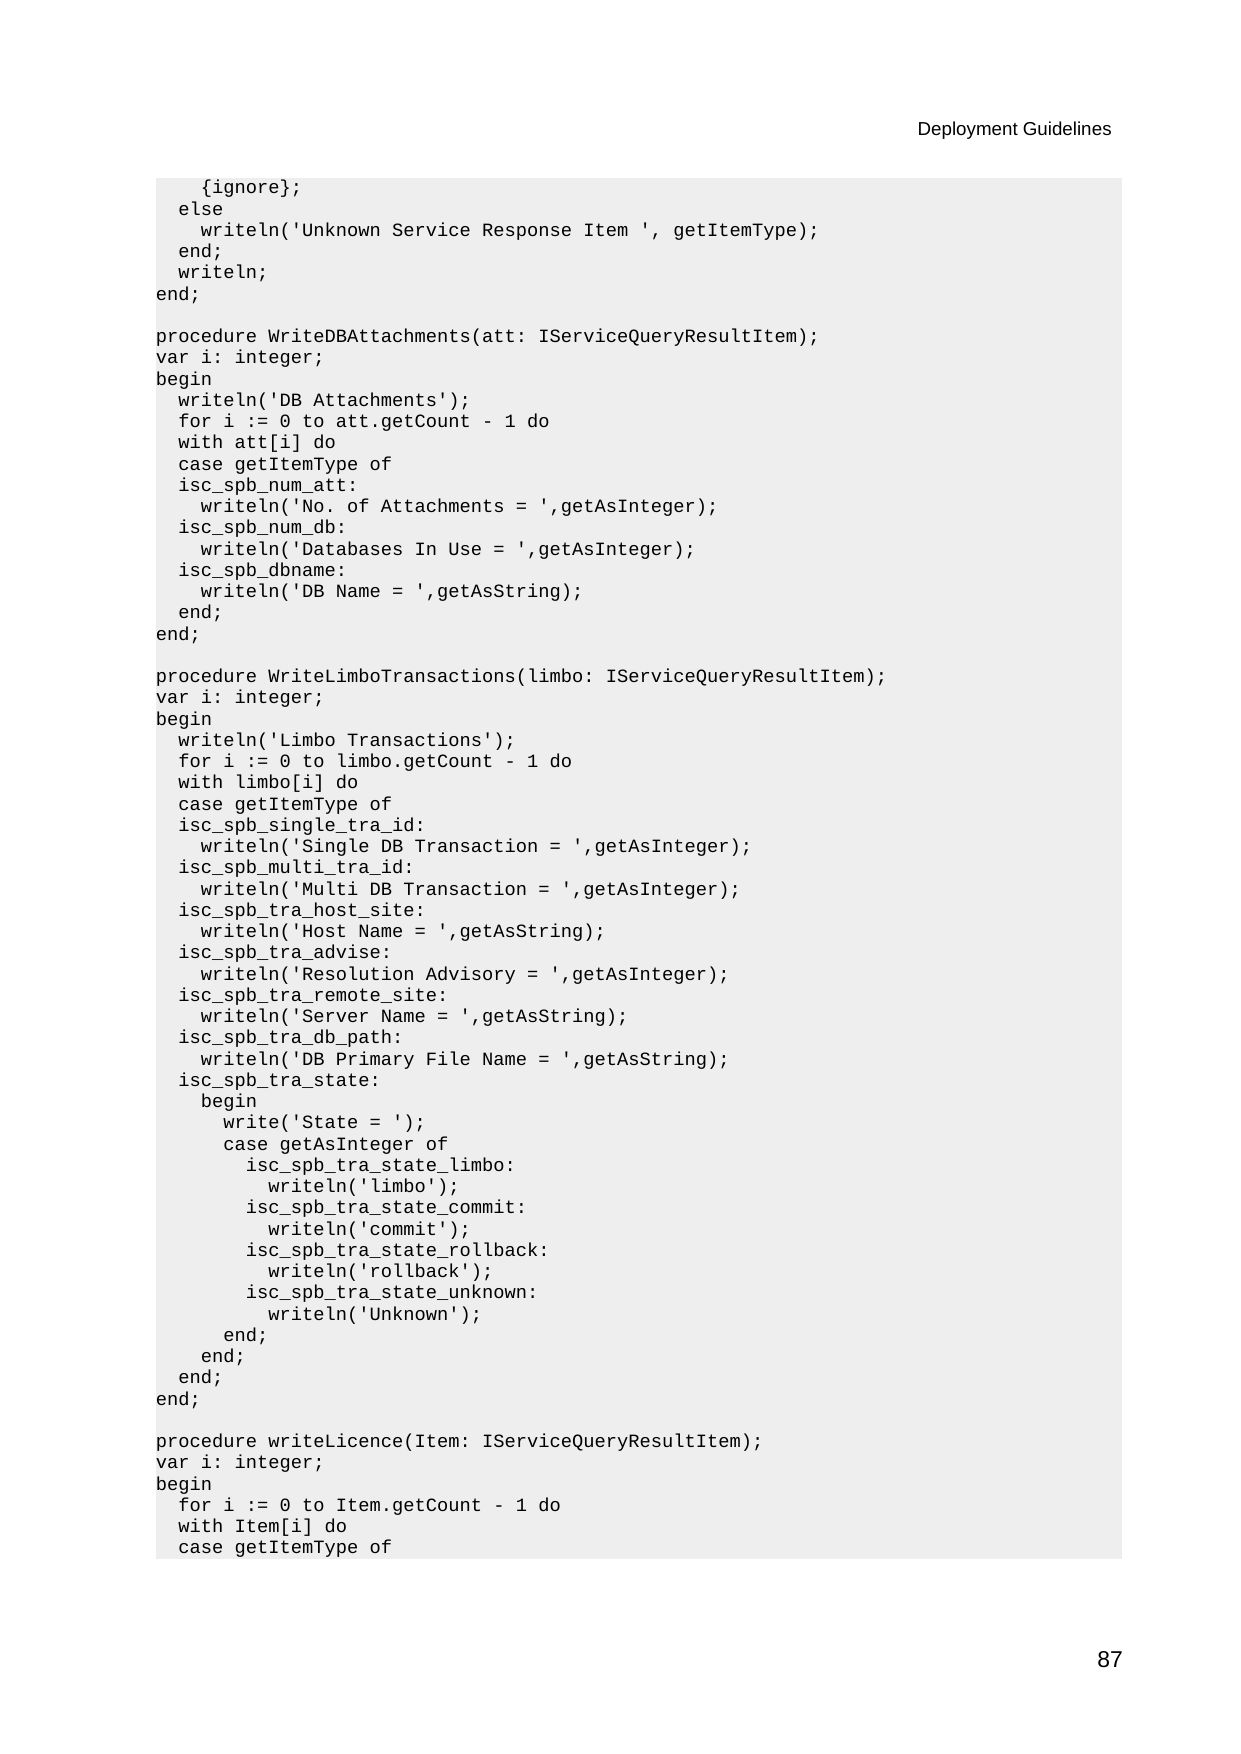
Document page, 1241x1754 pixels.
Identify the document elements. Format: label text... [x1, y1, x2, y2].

text case getItemType of [156, 454, 1122, 476]
text begin [156, 369, 1122, 391]
text case getItemType of [156, 1538, 1122, 1559]
text isc_spb_num_att: [156, 476, 1122, 497]
text end; [156, 603, 1122, 624]
text writeln('DB Attachments'); [156, 391, 1122, 412]
text end; [156, 624, 1122, 646]
text isc_spb_multi_tra_id: [156, 858, 1122, 879]
text with att[i] do [156, 433, 1122, 454]
text writeln('DB Primary File Name = ',getAsString); [156, 1049, 1122, 1071]
text writeln('Multi DB Transaction = ',getAsInteger); [156, 879, 1122, 901]
text isc_spb_single_tra_id: [156, 816, 1122, 837]
text writeln('DB Name = ',getAsString); [156, 582, 1122, 603]
text isc_spb_dbname: [156, 561, 1122, 582]
text var i: integer; [156, 688, 1122, 709]
text var i: integer; [156, 348, 1122, 369]
text begin [156, 1092, 1122, 1113]
text writeln('limbo'); [156, 1177, 1122, 1198]
text writeln('Single DB Transaction = ',getAsInteger); [156, 837, 1122, 858]
text writeln('Databases In Use = ',getAsInteger); [156, 539, 1122, 561]
text case getItemType of [156, 794, 1122, 816]
text writeln('Resolution Advisory = ',getAsInteger); [156, 964, 1122, 986]
text writeln; [156, 263, 1122, 284]
text writeln('Unknown Service Response Item ', getItemType); [156, 221, 1122, 242]
text writeln('commit'); [156, 1219, 1122, 1241]
text end; [156, 1389, 1122, 1411]
text end; [156, 1326, 1122, 1347]
text procedure WriteLimboTransactions(limbo: IServiceQueryResultItem); [156, 667, 1122, 688]
text writeln('rollback'); [156, 1262, 1122, 1283]
text case getAsInteger of [156, 1134, 1122, 1156]
text isc_spb_tra_state_rollback: [156, 1241, 1122, 1262]
text for i := 0 to limbo.getCount - 1 do [156, 752, 1122, 773]
text end; [156, 284, 1122, 306]
text isc_spb_tra_host_site: [156, 901, 1122, 922]
text isc_spb_tra_db_path: [156, 1028, 1122, 1049]
text {ignore}; [156, 178, 1122, 199]
text isc_spb_num_db: [156, 518, 1122, 539]
text procedure WriteDBAttachments(att: IServiceQueryResultItem); [156, 327, 1122, 348]
text var i: integer; [156, 1453, 1122, 1474]
text for i := 0 to att.getCount - 1 do [156, 412, 1122, 433]
text end; [156, 1368, 1122, 1389]
text end; [156, 1347, 1122, 1368]
text isc_spb_tra_state_commit: [156, 1198, 1122, 1219]
text writeln('Unknown'); [156, 1304, 1122, 1326]
text begin [156, 709, 1122, 731]
text isc_spb_tra_remote_site: [156, 986, 1122, 1007]
text for i := 0 to Item.getCount - 1 do [156, 1496, 1122, 1517]
text isc_spb_tra_state_limbo: [156, 1156, 1122, 1177]
text writeln('Host Name = ',getAsString); [156, 922, 1122, 943]
text isc_spb_tra_advise: [156, 943, 1122, 964]
text writeln('Server Name = ',getAsString); [156, 1007, 1122, 1028]
text writeln('No. of Attachments = ',getAsInteger); [156, 497, 1122, 518]
text else [156, 199, 1122, 221]
text write('State = '); [156, 1113, 1122, 1134]
text writeln('Limbo Transactions'); [156, 731, 1122, 752]
text with Item[i] do [156, 1517, 1122, 1538]
text isc_spb_tra_state_unknown: [156, 1283, 1122, 1304]
text begin [156, 1474, 1122, 1496]
text procedure writeLicence(Item: IServiceQueryResultItem); [156, 1432, 1122, 1453]
text end; [156, 242, 1122, 263]
text isc_spb_tra_state: [156, 1071, 1122, 1092]
text with limbo[i] do [156, 773, 1122, 794]
